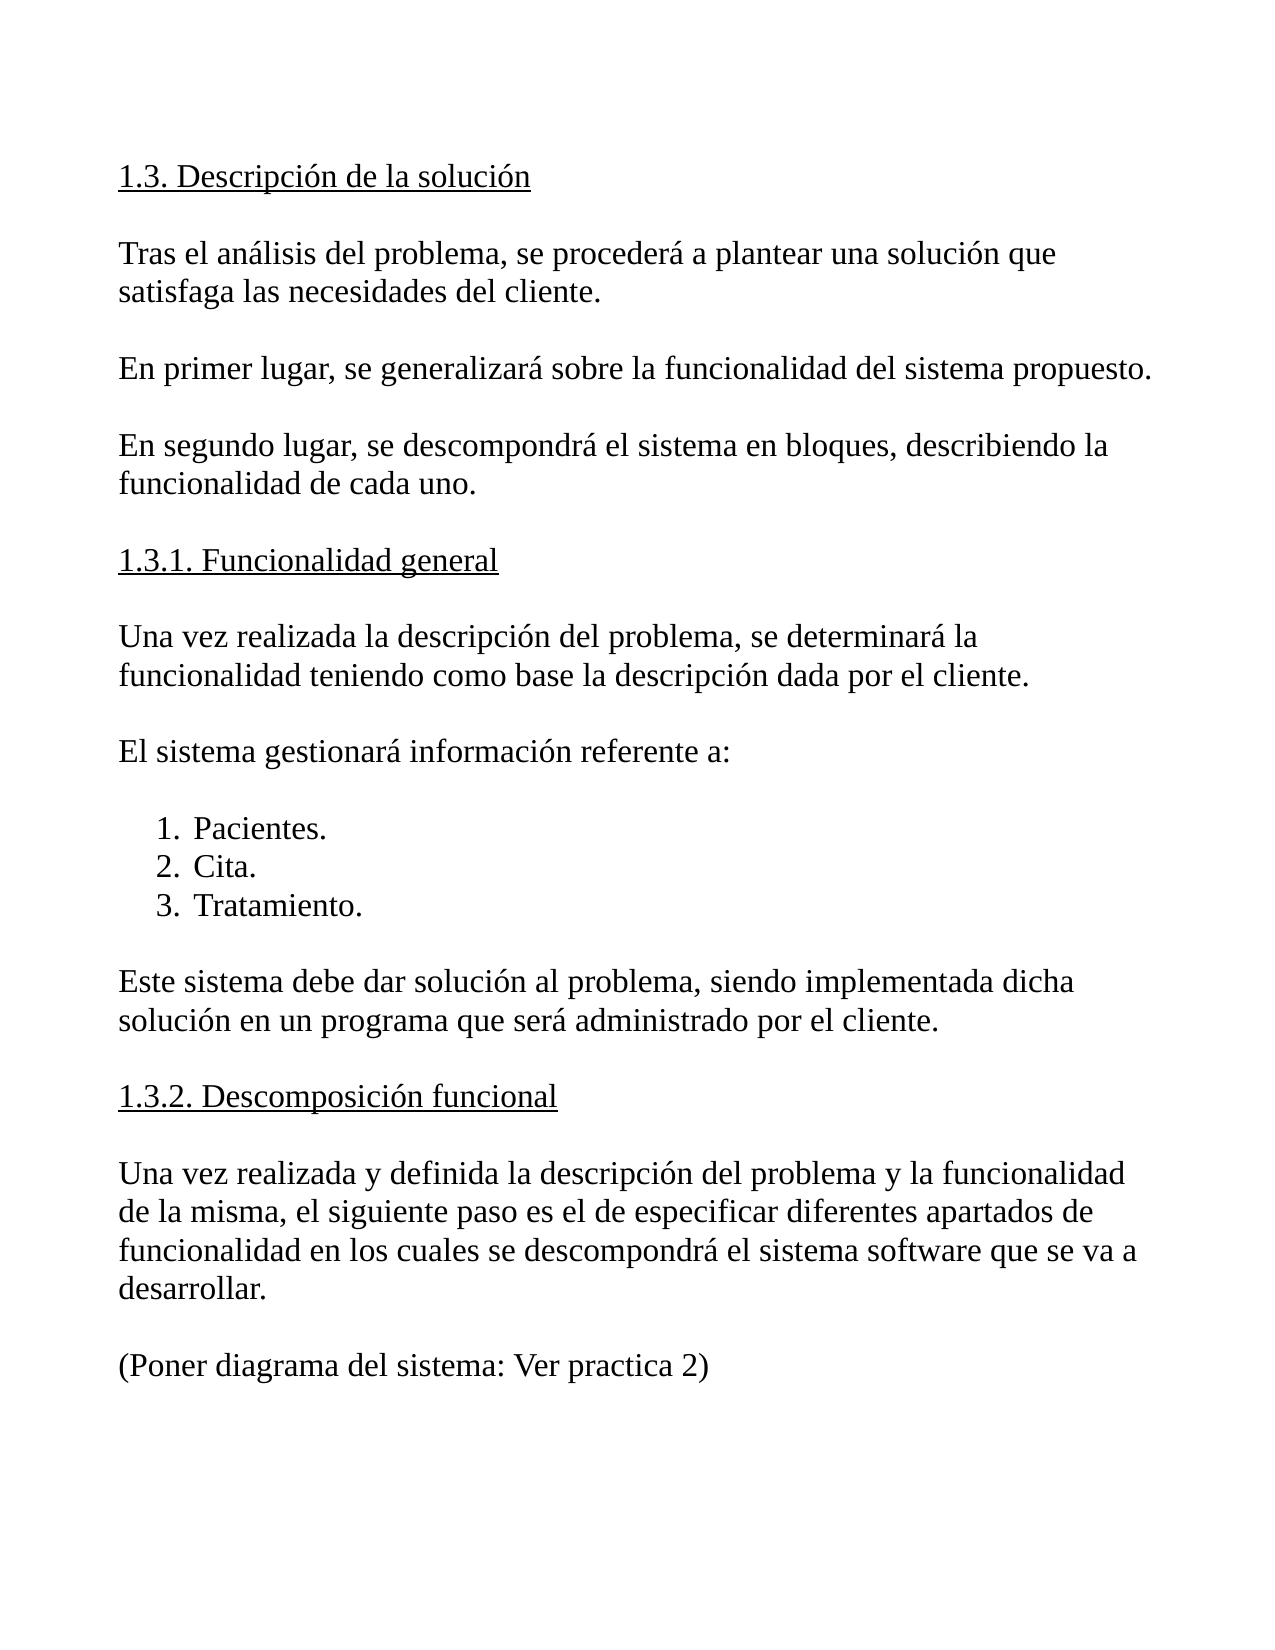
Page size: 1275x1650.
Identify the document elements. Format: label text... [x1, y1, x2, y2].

text 1.3.2. Descomposición funcional [118, 1076, 1157, 1115]
text Una vez realizada la descripción del problema, se determinará la funcionalidad teniendo como base la descripción dada por el cliente. [118, 616, 1157, 693]
text El sistema gestionará información referente a: [118, 731, 1157, 770]
text En segundo lugar, se descompondrá el sistema en bloques, describiendo la funcionalidad de cada uno. [118, 425, 1157, 501]
text (Poner diagrama del sistema: Ver practica 2) [118, 1345, 1157, 1383]
text 1.3.1. Funcionalidad general [118, 540, 1157, 578]
text Una vez realizada y definida la descripción del problema y la funcionalidad de la misma, el siguiente paso es el de especificar diferentes apartados de funcionalidad en los cuales se descompondrá el sistema software que se va a desarrollar. [118, 1153, 1157, 1306]
text Tras el análisis del problema, se procederá a plantear una solución que satisfaga las necesidades del cliente. [118, 233, 1157, 310]
list Cita. [156, 846, 1157, 885]
list Pacientes. [156, 808, 1157, 846]
text 1.3. Descripción de la solución [118, 156, 1157, 195]
text En primer lugar, se generalizará sobre la funcionalidad del sistema propuesto. [118, 348, 1157, 386]
text Este sistema debe dar solución al problema, siendo implementada dicha solución en un programa que será administrado por el cliente. [118, 961, 1157, 1038]
list Tratamiento. [156, 885, 1157, 923]
